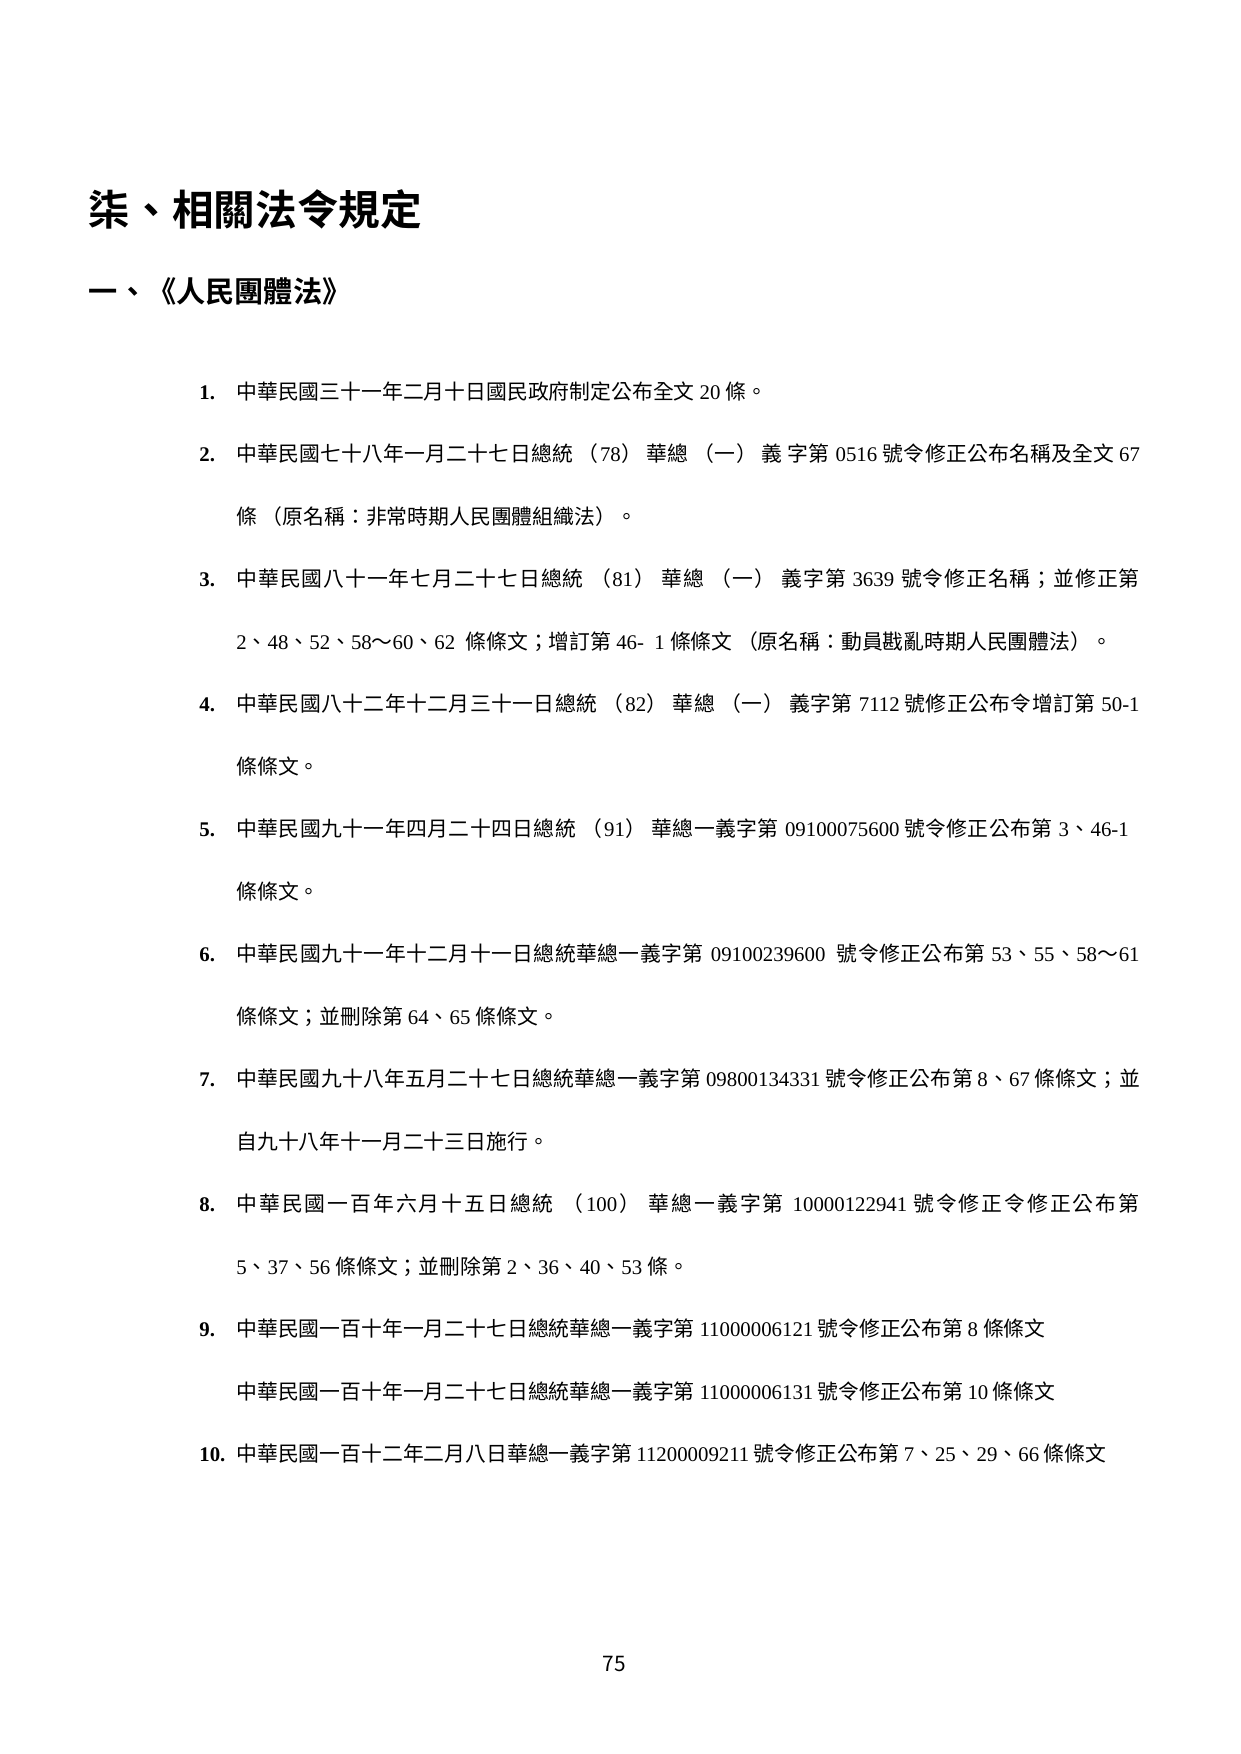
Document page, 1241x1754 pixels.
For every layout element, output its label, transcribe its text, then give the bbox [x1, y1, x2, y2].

list 中華民國七十八年一月二十七日總統 （78） 華總 （一） 義 字第 0516 號令修正公布名稱及全文67 條 （原名稱：非常時期人民團體組織法）。 [199, 411, 1140, 536]
text 中華民國一百十年一月二十七日總統華總一義字第 11000006131號令修正公布第10條條文 [236, 1349, 1140, 1411]
list 中華民國九十一年四月二十四日總統 （91） 華總一義字第 09100075600號令修正公布第 3、46-1 條條文。 [199, 786, 1140, 911]
list 中華民國九十一年十二月十一日總統華總一義字第 09100239600 號令修正公布第 53、55、58～61 條條文；並刪除第 64、65 條條文。 [199, 911, 1140, 1036]
subtitle 一、《人民團體法》 [89, 248, 1140, 310]
list 中華民國八十二年十二月三十一日總統 （82） 華總 （一） 義字第 7112號修正公布令增訂第 50-1 條條文。 [199, 661, 1140, 786]
list 中華民國九十八年五月二十七日總統華總一義字第09800134331號令修正公布第8、67條條文；並自九十八年十一月二十三日施行。 [199, 1036, 1140, 1161]
list 中華民國八十一年七月二十七日總統 （81） 華總 （一） 義字第 3639 號令修正名稱；並修正第 2、48、52、58～60、62 條條文；增訂第 46- 1 條條文 （原名稱：動員戡亂時期人民團體法）。 [199, 536, 1140, 661]
list 中華民國一百年六月十五日總統 （100） 華總一義字第 10000122941號令修正令修正公布第 5、37、56 條條文；並刪除第 2、36、40、53 條。 [199, 1161, 1140, 1286]
list 中華民國一百十年一月二十七日總統華總一義字第 11000006121號令修正公布第8 條條文 [199, 1286, 1140, 1349]
subtitle 柒、相關法令規定 [89, 177, 1140, 237]
list 中華民國三十一年二月十日國民政府制定公布全文 20 條。 [199, 349, 1140, 411]
list 中華民國一百十二年二月八日華總一義字第11200009211號令修正公布第7、25、29、66條條文 [199, 1411, 1140, 1474]
